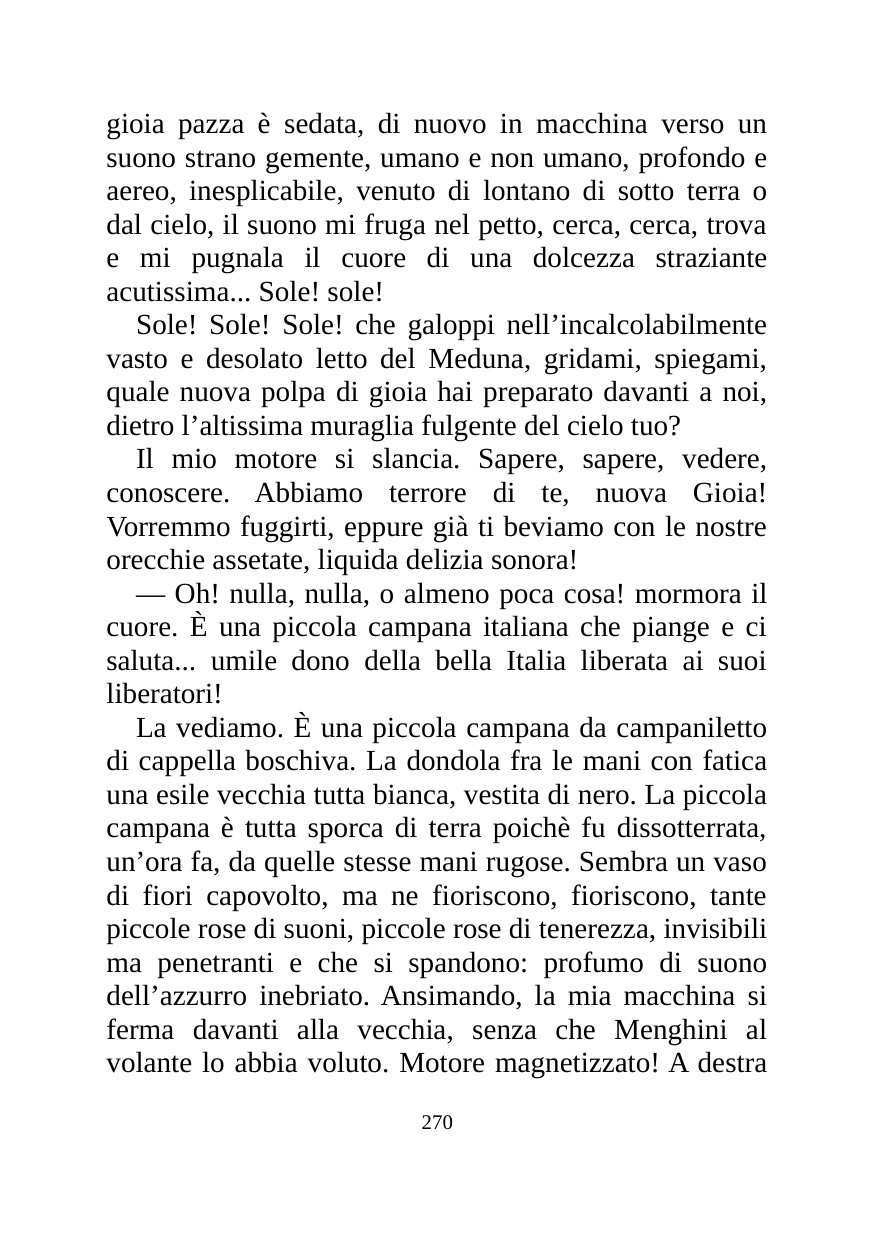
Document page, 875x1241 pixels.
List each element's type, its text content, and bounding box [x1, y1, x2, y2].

text Il mio motore si slancia. Sapere, sapere, vedere, conoscere. Abbiamo terrore di te, nuova Gioia! Vorremmo fuggirti, eppure già ti beviamo con le nostre orecchie assetate, liquida delizia sonora! [106, 442, 768, 576]
text — Oh! nulla, nulla, o almeno poca cosa! mormora il cuore. È una piccola campana italiana che piange e ci saluta... umile dono della bella Italia liberata ai suoi liberatori! [106, 576, 768, 710]
text gioia pazza è sedata, di nuovo in macchina verso un suono strano gemente, umano e non umano, profondo e aereo, inesplicabile, venuto di lontano di sotto terra o dal cielo, il suono mi fruga nel petto, cerca, cerca, trova e mi pugnala il cuore di una dolcezza straziante acutissima... Sole! sole! [106, 106, 768, 307]
text La vediamo. È una piccola campana da campaniletto di cappella boschiva. La dondola fra le mani con fatica una esile vecchia tutta bianca, vestita di nero. La piccola campana è tutta sporca di terra poichè fu dissotterrata, un’ora fa, da quelle stesse mani rugose. Sembra un vaso di fiori capovolto, ma ne fioriscono, fioriscono, tante piccole rose di suoni, piccole rose di tenerezza, invisibili ma penetranti e che si spandono: profumo di suono dell’azzurro inebriato. Ansimando, la mia macchina si ferma davanti alla vecchia, senza che Menghini al volante lo abbia voluto. Motore magnetizzato! A destra [106, 710, 768, 1079]
text Sole! Sole! Sole! che galoppi nell’incalcolabilmente vasto e desolato letto del Meduna, gridami, spiegami, quale nuova polpa di gioia hai preparato davanti a noi, dietro l’altissima muraglia fulgente del cielo tuo? [106, 307, 768, 442]
